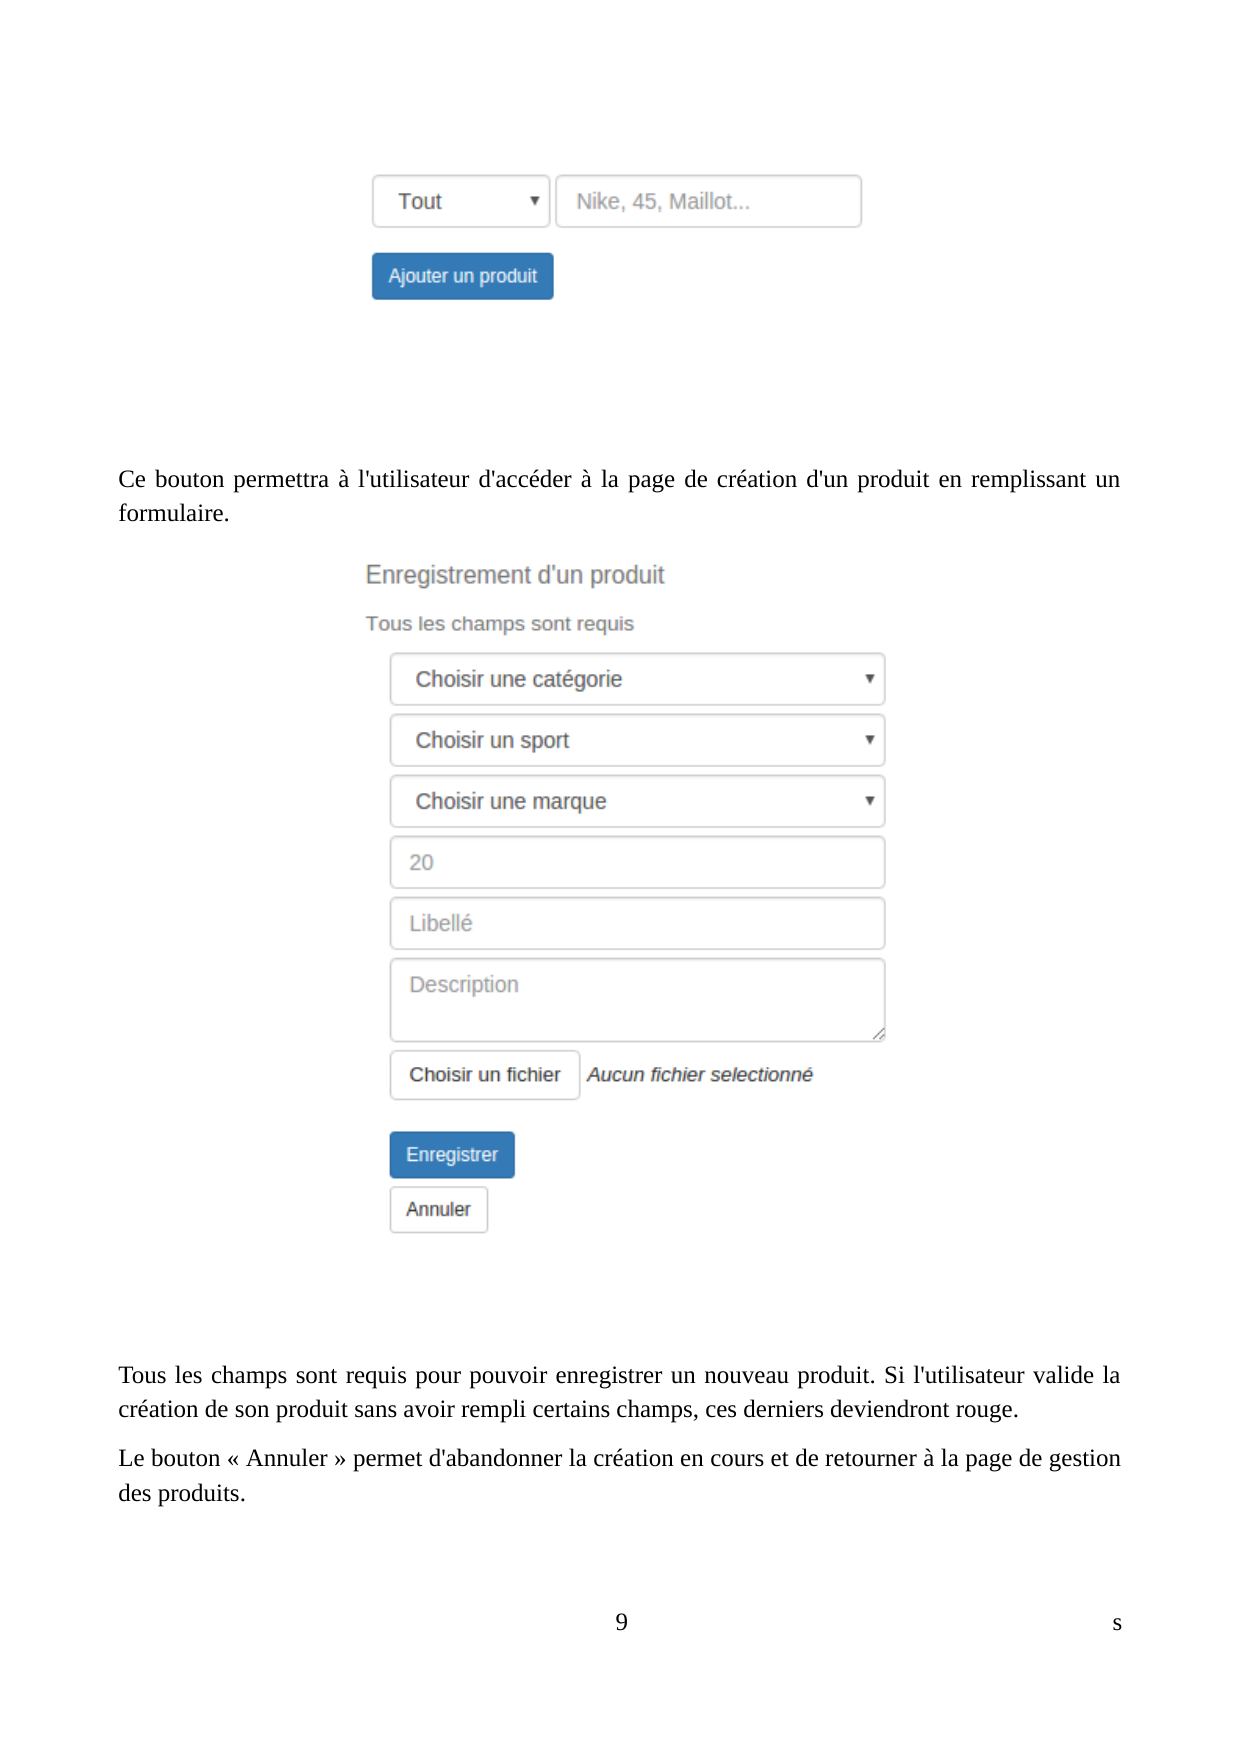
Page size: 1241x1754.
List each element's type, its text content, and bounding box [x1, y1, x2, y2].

text Le bouton « Annuler » permet d'abandonner la création en cours et de retourner à la page de gestion des produits. [118, 1443, 1122, 1507]
picture [352, 167, 889, 311]
text Ce bouton permettra à l'utilisateur d'accéder à la page de création d'un produit en remplissant un formulaire. [118, 464, 1122, 527]
picture [329, 540, 911, 1257]
text Tous les champs sont requis pour pouvoir enregistrer un nouveau produit. Si l'utilisateur valide la création de son produit sans avoir rempli certains champs, ces derniers deviendront rouge. [118, 1360, 1122, 1423]
